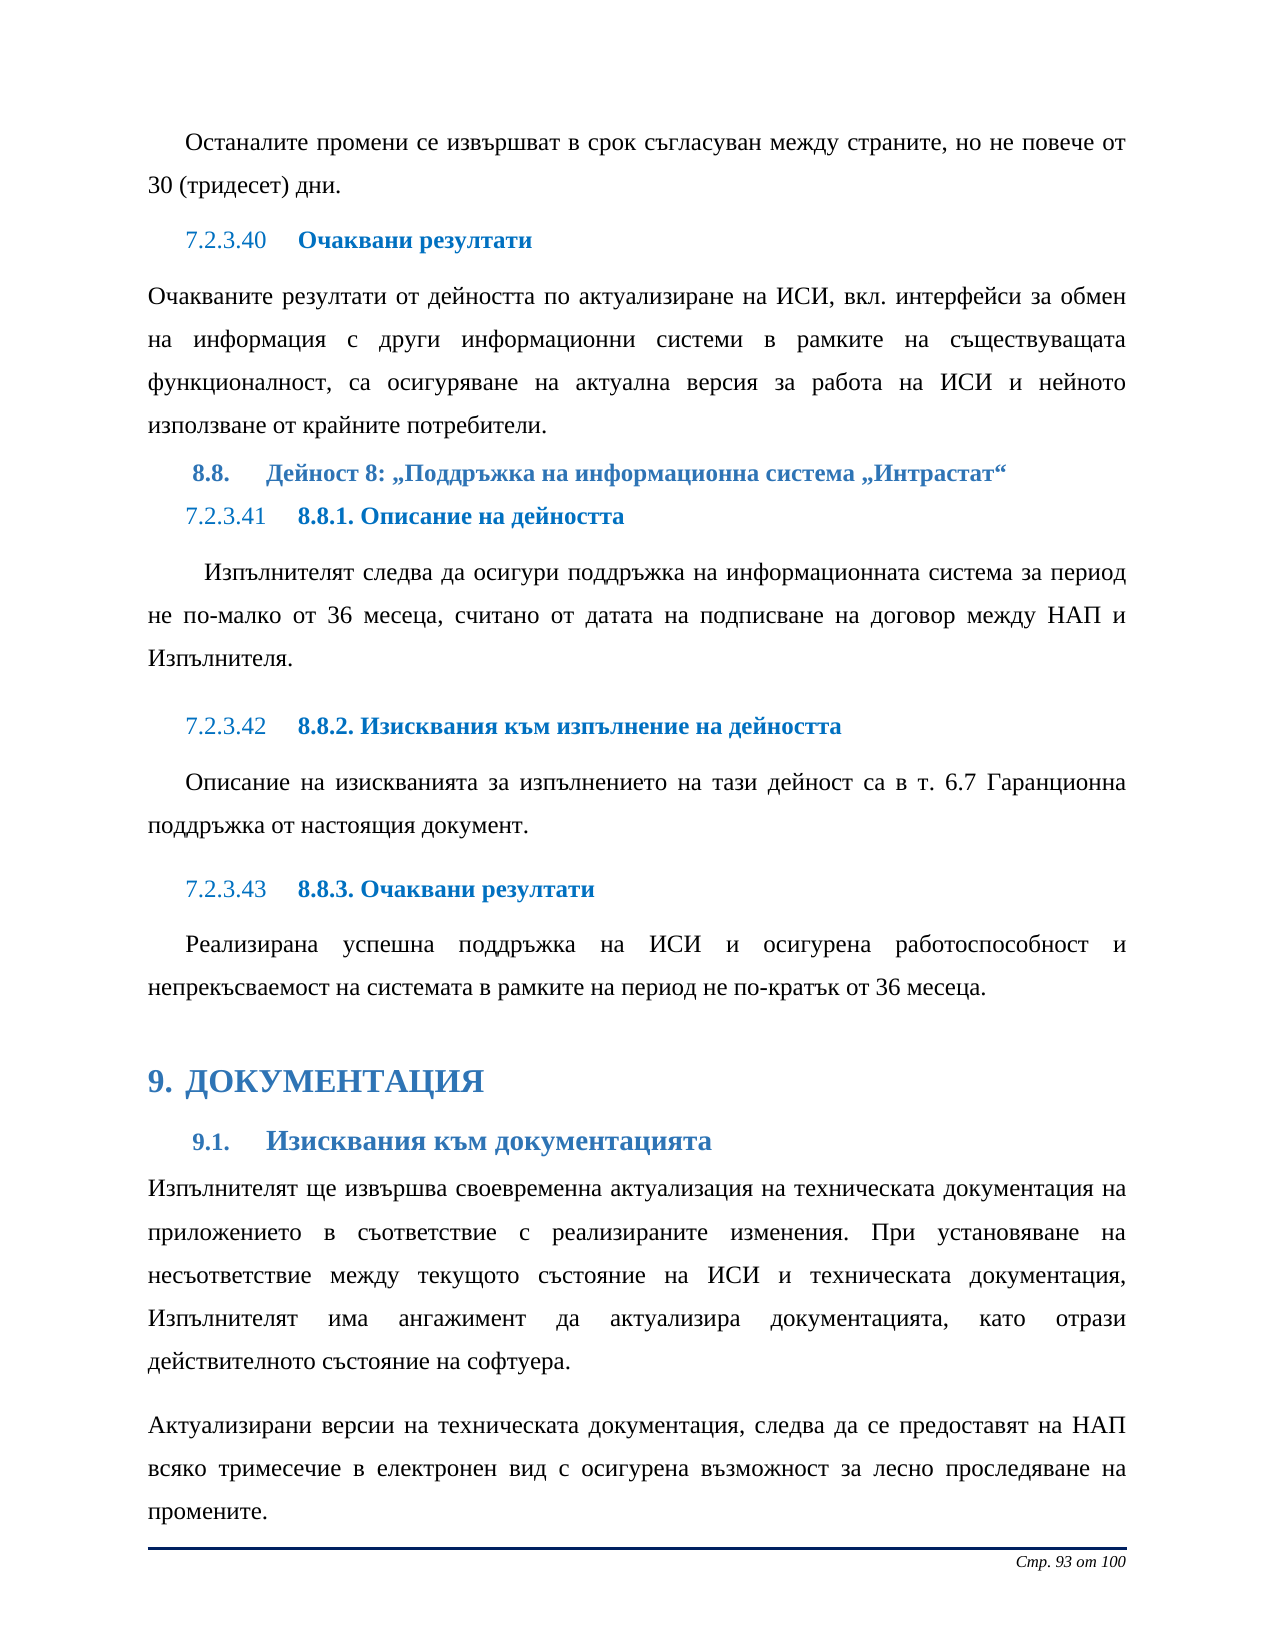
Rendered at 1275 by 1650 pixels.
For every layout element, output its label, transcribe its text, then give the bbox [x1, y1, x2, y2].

text Реализирана успешна поддръжка на ИСИ и осигурена работоспособност и непрекъсваемост на системата в рамките на период не по-кратък от 36 месеца. [148, 929, 1127, 1001]
text Актуализирани версии на техническата документация, следва да се предоставят на НАП всяко тримесечие в електронен вид с осигурена възможност за лесно проследяване на промените. [148, 1410, 1127, 1525]
subtitle 8.8.2. Изисквания към изпълнение на дейността [185, 711, 1127, 740]
subtitle Изисквания към документацията [192, 1123, 1127, 1157]
subtitle 8.8.1. Описание на дейността [185, 501, 1127, 530]
text Изпълнителят следва да осигури поддръжка на информационната система за период не по-малко от 36 месеца, считано от датата на подписване на договор между НАП и Изпълнителя. [148, 557, 1127, 672]
subtitle ДОКУМЕНТАЦИЯ [148, 1061, 1127, 1100]
subtitle 8.8.3. Очаквани резултати [185, 874, 1127, 902]
subtitle Дейност 8: „Поддръжка на информационна система „Интрастат“ [192, 458, 1127, 487]
text Описание на изискванията за изпълнението на тази дейност са в т. 6.7 Гаранционна поддръжка от настоящия документ. [148, 767, 1127, 838]
text Очакваните резултати от дейността по актуализиране на ИСИ, вкл. интерфейси за обмен на информация с други информационни системи в рамките на съществуващата функционалност, са осигуряване на актуална версия за работа на ИСИ и нейното използване от крайните потребители. [148, 281, 1127, 439]
text Изпълнителят ще извършва своевременна актуализация на техническата документация на приложението в съответствие с реализираните изменения. При установяване на несъответствие между текущото състояние на ИСИ и техническата документация, Изпълнителят има ангажимент да актуализира документацията, като отрази действителното състояние на софтуера. [148, 1173, 1127, 1375]
subtitle Очаквани резултати [185, 226, 1127, 254]
text Останалите промени се извършват в срок съгласуван между страните, но не повече от 30 (тридесет) дни. [148, 127, 1127, 199]
